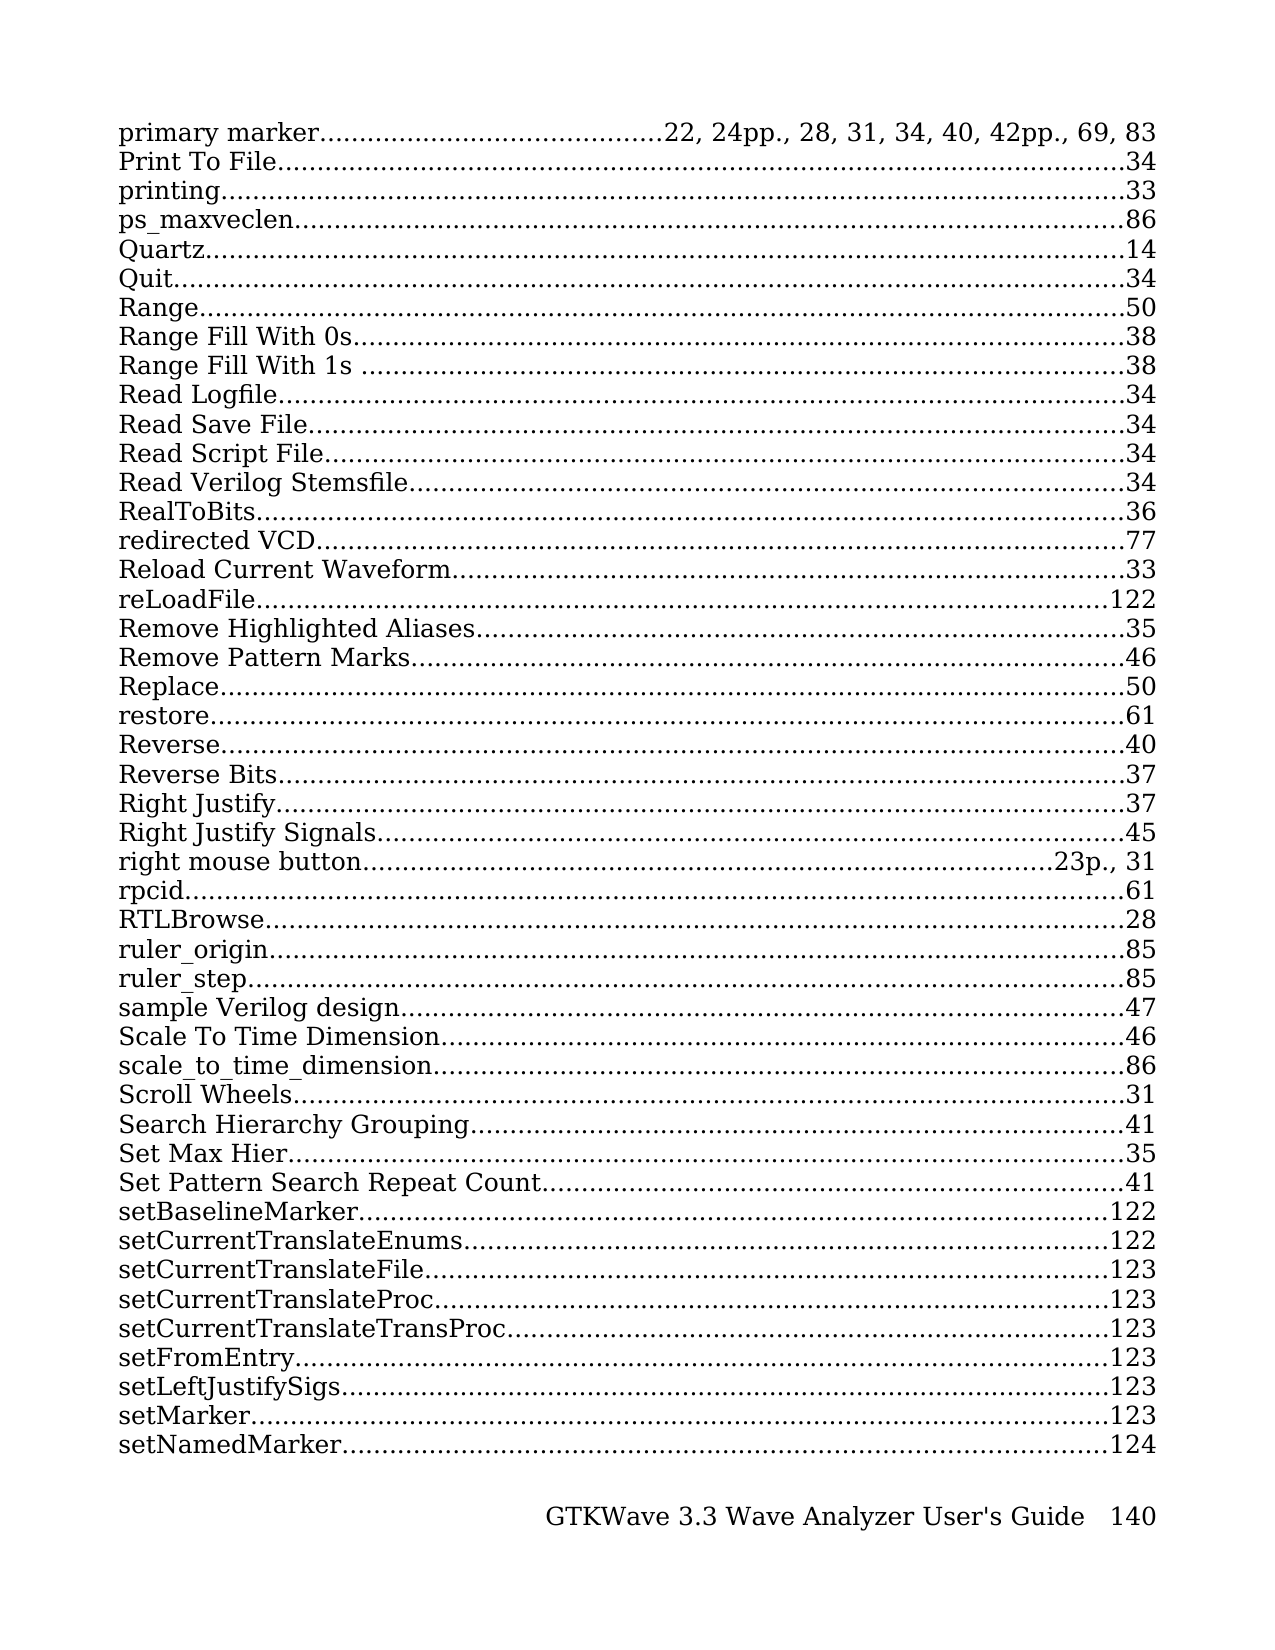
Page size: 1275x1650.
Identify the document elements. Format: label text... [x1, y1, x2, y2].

text Set Pattern Search Repeat Count 41 [118, 1168, 1157, 1197]
text scale_to_time_dimension 86 [118, 1051, 1157, 1081]
text setCurrentTranslateProc 123 [118, 1285, 1157, 1314]
text setCurrentTranslateFile 123 [118, 1256, 1157, 1285]
text ruler_step 85 [118, 964, 1157, 993]
text setLeftJustifySigs 123 [118, 1372, 1157, 1401]
text setCurrentTranslateTransProc 123 [118, 1314, 1157, 1343]
text Range Fill With 0s 38 [118, 322, 1157, 351]
text Read Save File 34 [118, 410, 1157, 439]
text Remove Highlighted Aliases 35 [118, 614, 1157, 643]
text Quit 34 [118, 264, 1157, 293]
text ruler_origin 85 [118, 935, 1157, 964]
text setCurrentTranslateEnums 122 [118, 1226, 1157, 1256]
text primary marker 22, 24pp., 28, 31, 34, 40, 42pp., 69, 83 [118, 118, 1157, 147]
text setFromEntry 123 [118, 1343, 1157, 1372]
text Range Fill With 1s 38 [118, 351, 1157, 381]
text Right Justify 37 [118, 789, 1157, 818]
text ps_maxveclen 86 [118, 206, 1157, 235]
text Remove Pattern Marks 46 [118, 643, 1157, 672]
text restore 61 [118, 701, 1157, 731]
text Reverse 40 [118, 731, 1157, 760]
text Quartz 14 [118, 235, 1157, 264]
text Read Verilog Stemsfile 34 [118, 468, 1157, 497]
text setNamedMarker 124 [118, 1431, 1157, 1460]
text printing 33 [118, 176, 1157, 206]
text Scale To Time Dimension 46 [118, 1022, 1157, 1051]
text Range 50 [118, 293, 1157, 322]
text RealToBits 36 [118, 497, 1157, 526]
text Set Max Hier 35 [118, 1139, 1157, 1168]
text Scroll Wheels 31 [118, 1081, 1157, 1110]
text Print To File 34 [118, 147, 1157, 176]
text reLoadFile 122 [118, 585, 1157, 614]
text setBaselineMarker 122 [118, 1197, 1157, 1226]
text Search Hierarchy Grouping 41 [118, 1110, 1157, 1139]
text RTLBrowse 28 [118, 906, 1157, 935]
text Right Justify Signals 45 [118, 818, 1157, 847]
text Read Script File 34 [118, 439, 1157, 468]
text Read Logfile 34 [118, 381, 1157, 410]
text redirected VCD 77 [118, 526, 1157, 556]
text setMarker 123 [118, 1401, 1157, 1431]
text Reload Current Waveform 33 [118, 556, 1157, 585]
text Replace 50 [118, 672, 1157, 701]
text right mouse button 23p., 31 [118, 847, 1157, 876]
text rpcid 61 [118, 876, 1157, 906]
text sample Verilog design 47 [118, 993, 1157, 1022]
text Reverse Bits 37 [118, 760, 1157, 789]
